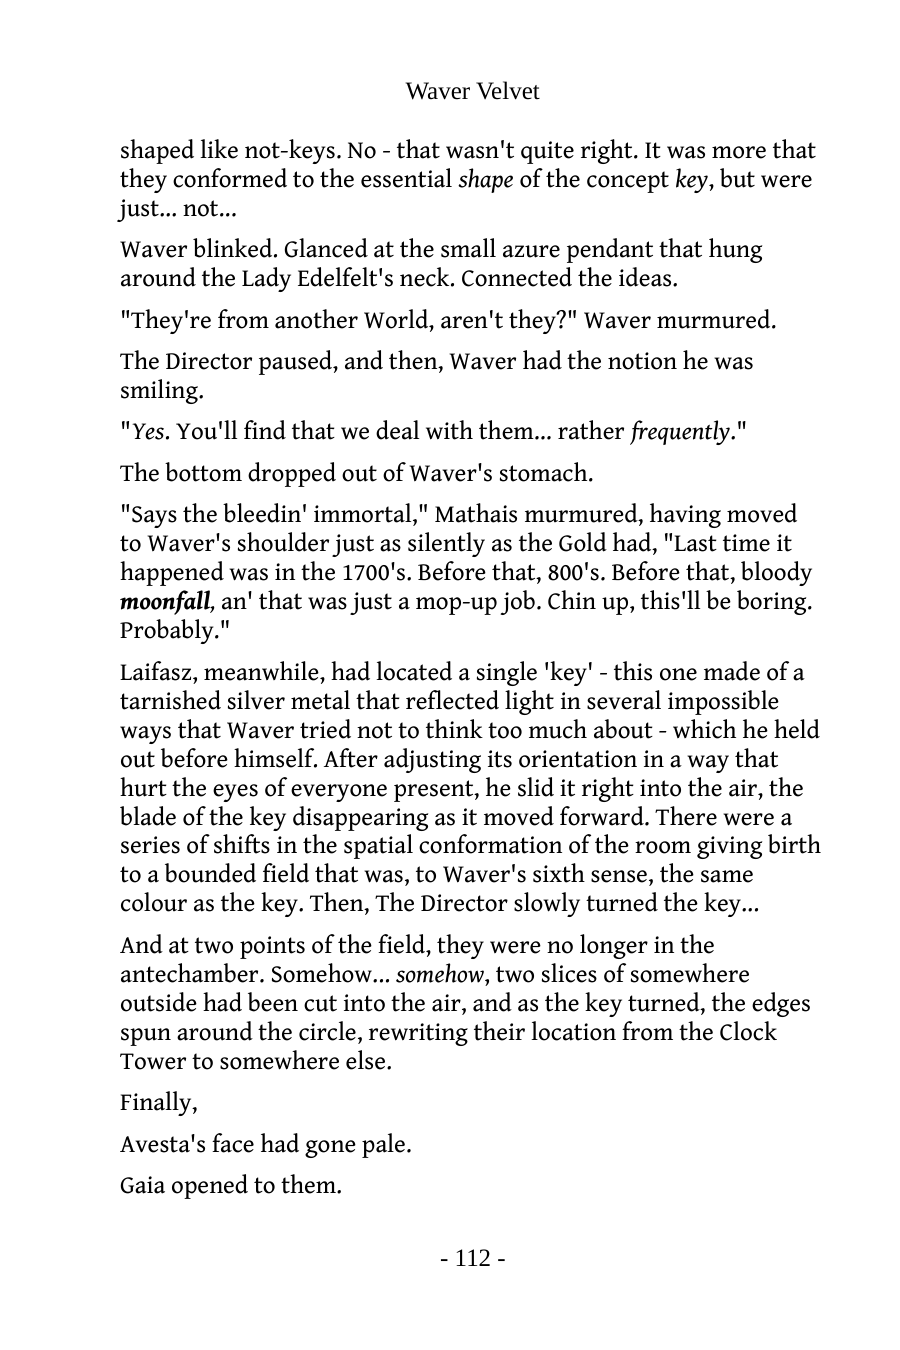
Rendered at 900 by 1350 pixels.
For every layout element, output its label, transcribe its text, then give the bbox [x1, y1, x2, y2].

text "Yes. You'll find that we deal with them... rather frequently." [120, 418, 825, 447]
text Gaia opened to them. [120, 1172, 825, 1201]
text Finally, [120, 1089, 825, 1118]
text "They're from another World, aren't they?" Waver murmured. [120, 306, 825, 335]
text shaped like not-keys. No - that wasn't quite right. It was more that they conformed to the essential shape of the concept key, but were just... not... [120, 136, 825, 223]
text "Says the bleedin' immortal," Mathais murmured, having moved to Waver's shoulder just as silently as the Gold had, "Last time it happened was in the 1700's. Before that, 800's. Before that, bloody moonfall, an' that was just a mop-up job. Chin up, this'll be boring. Probably." [120, 501, 825, 646]
text The bottom dropped out of Waver's stomach. [120, 459, 825, 488]
text Waver blinked. Glanced at the small azure pendant that hung around the Lady Edelfelt's neck. Connected the ideas. [120, 236, 825, 294]
text Avesta's face had gone pale. [120, 1130, 825, 1159]
text Laifasz, meanwhile, had located a single 'key' - this one made of a tarnished silver metal that reflected light in several impossible ways that Waver tried not to think too much about - which he held out before himself. After adjusting its orientation in a way that hurt the eyes of everyone present, he slid it right into the air, the blade of the key disappearing as it moved forward. There were a series of shifts in the spatial conformation of the room giving birth to a bounded field that was, to Waver's sixth sense, the same colour as the key. Then, The Director slowly turned the key... [120, 658, 825, 919]
text And at two points of the field, they were no longer in the antechamber. Somehow... somehow, two slices of somewhere outside had been cut into the air, and as the key turned, the edges spun around the circle, rewriting their location from the Clock Tower to somewhere else. [120, 931, 825, 1076]
text The Director paused, and then, Waver had the notion he was smiling. [120, 348, 825, 406]
